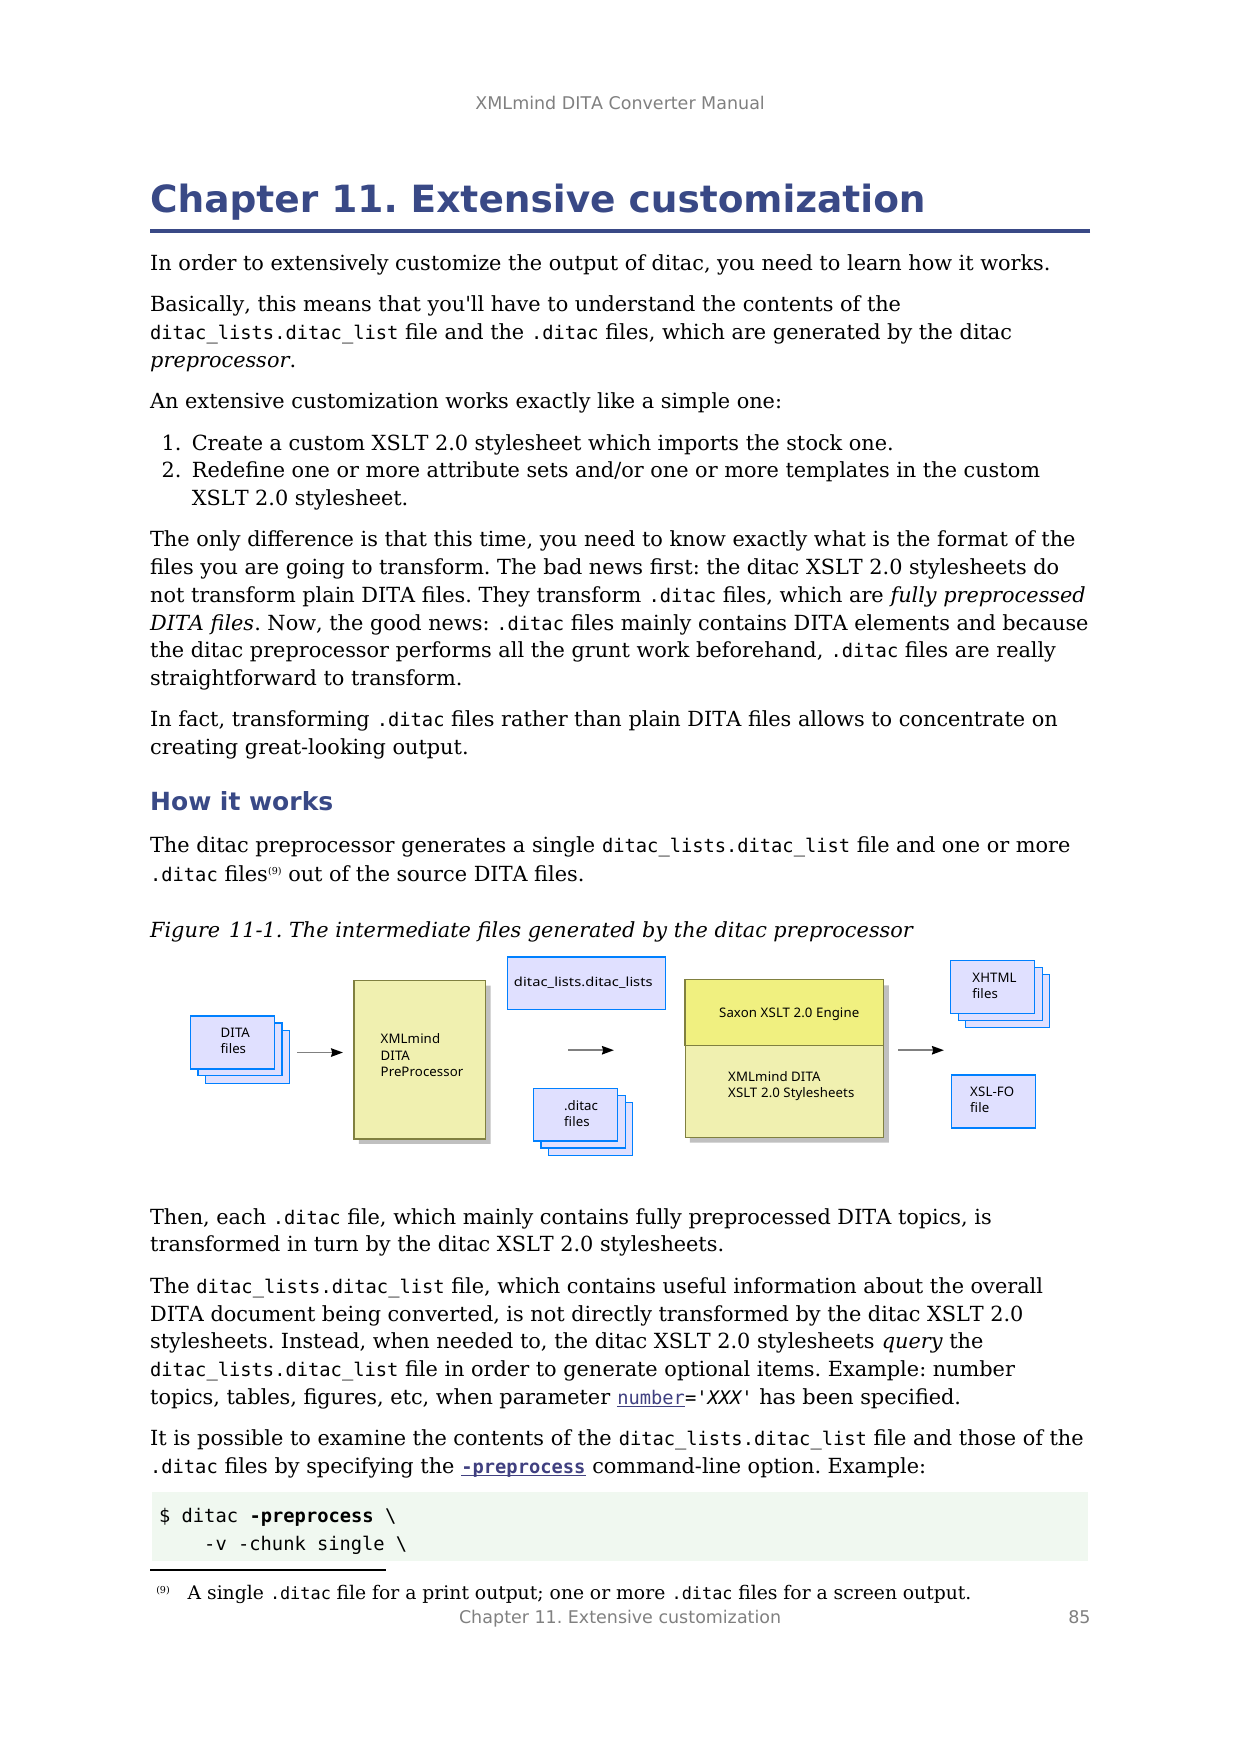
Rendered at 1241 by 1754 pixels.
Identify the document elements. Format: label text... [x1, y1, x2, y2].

text Then, each .ditac file, which mainly contains fully preprocessed DITA topics, is transformed in turn by the ditac XSLT 2.0 stylesheets. [150, 1201, 1090, 1257]
text Figure 11-1. The intermediate files generated by the ditac preprocessor [150, 914, 1090, 942]
list Create a custom XSLT 2.0 stylesheet which imports the stock one. [150, 427, 1090, 455]
text An extensive customization works exactly like a simple one: [150, 386, 1090, 413]
text In order to extensively customize the output of ditac, you need to learn how it works. [150, 247, 1090, 275]
text (9) A single .ditac file for a print output; one or more .ditac files for a screen output. [150, 1576, 1090, 1604]
text How it works [150, 787, 1090, 816]
text In fact, transforming .ditac files rather than plain DITA files allows to concentrate on creating great-looking output. [150, 704, 1090, 759]
text $ ditac -preprocess \ -v -chunk single \ [152, 1492, 1088, 1561]
list Redefine one or more attribute sets and/or one or more templates in the custom XSLT 2.0 stylesheet. [150, 455, 1090, 510]
subtitle Chapter 11. Extensive customization [150, 178, 1090, 229]
text The only difference is that this time, you need to know exactly what is the format of the files you are going to transform. The bad news first: the ditac XSLT 2.0 stylesheets do not transform plain DITA files. They transform .ditac files, which are fully preprocessed DITA files. Now, the good news: .ditac files mainly contains DITA elements and because the ditac preprocessor performs all the grunt work beforehand, .ditac files are really straightforward to transform. [150, 524, 1090, 690]
text The ditac_lists.ditac_list file, which contains useful information about the overall DITA document being converted, is not directly transformed by the ditac XSLT 2.0 stylesheets. Instead, when needed to, the ditac XSLT 2.0 stylesheets query the ditac_lists.ditac_list file in order to generate optional items. Example: number topics, tables, figures, etc, when parameter number='XXX' has been specified. [150, 1271, 1090, 1409]
text The ditac preprocessor generates a single ditac_lists.ditac_list file and one or more .ditac files(9) out of the source DITA files. [150, 830, 1090, 887]
text Basically, this means that you'll have to understand the contents of the ditac_lists.ditac_list file and the .ditac files, which are generated by the ditac preprocessor. [150, 289, 1090, 372]
text It is possible to examine the contents of the ditac_lists.ditac_list file and those of the .ditac files by specifying the -preprocess command-line option. Example: [150, 1423, 1090, 1478]
